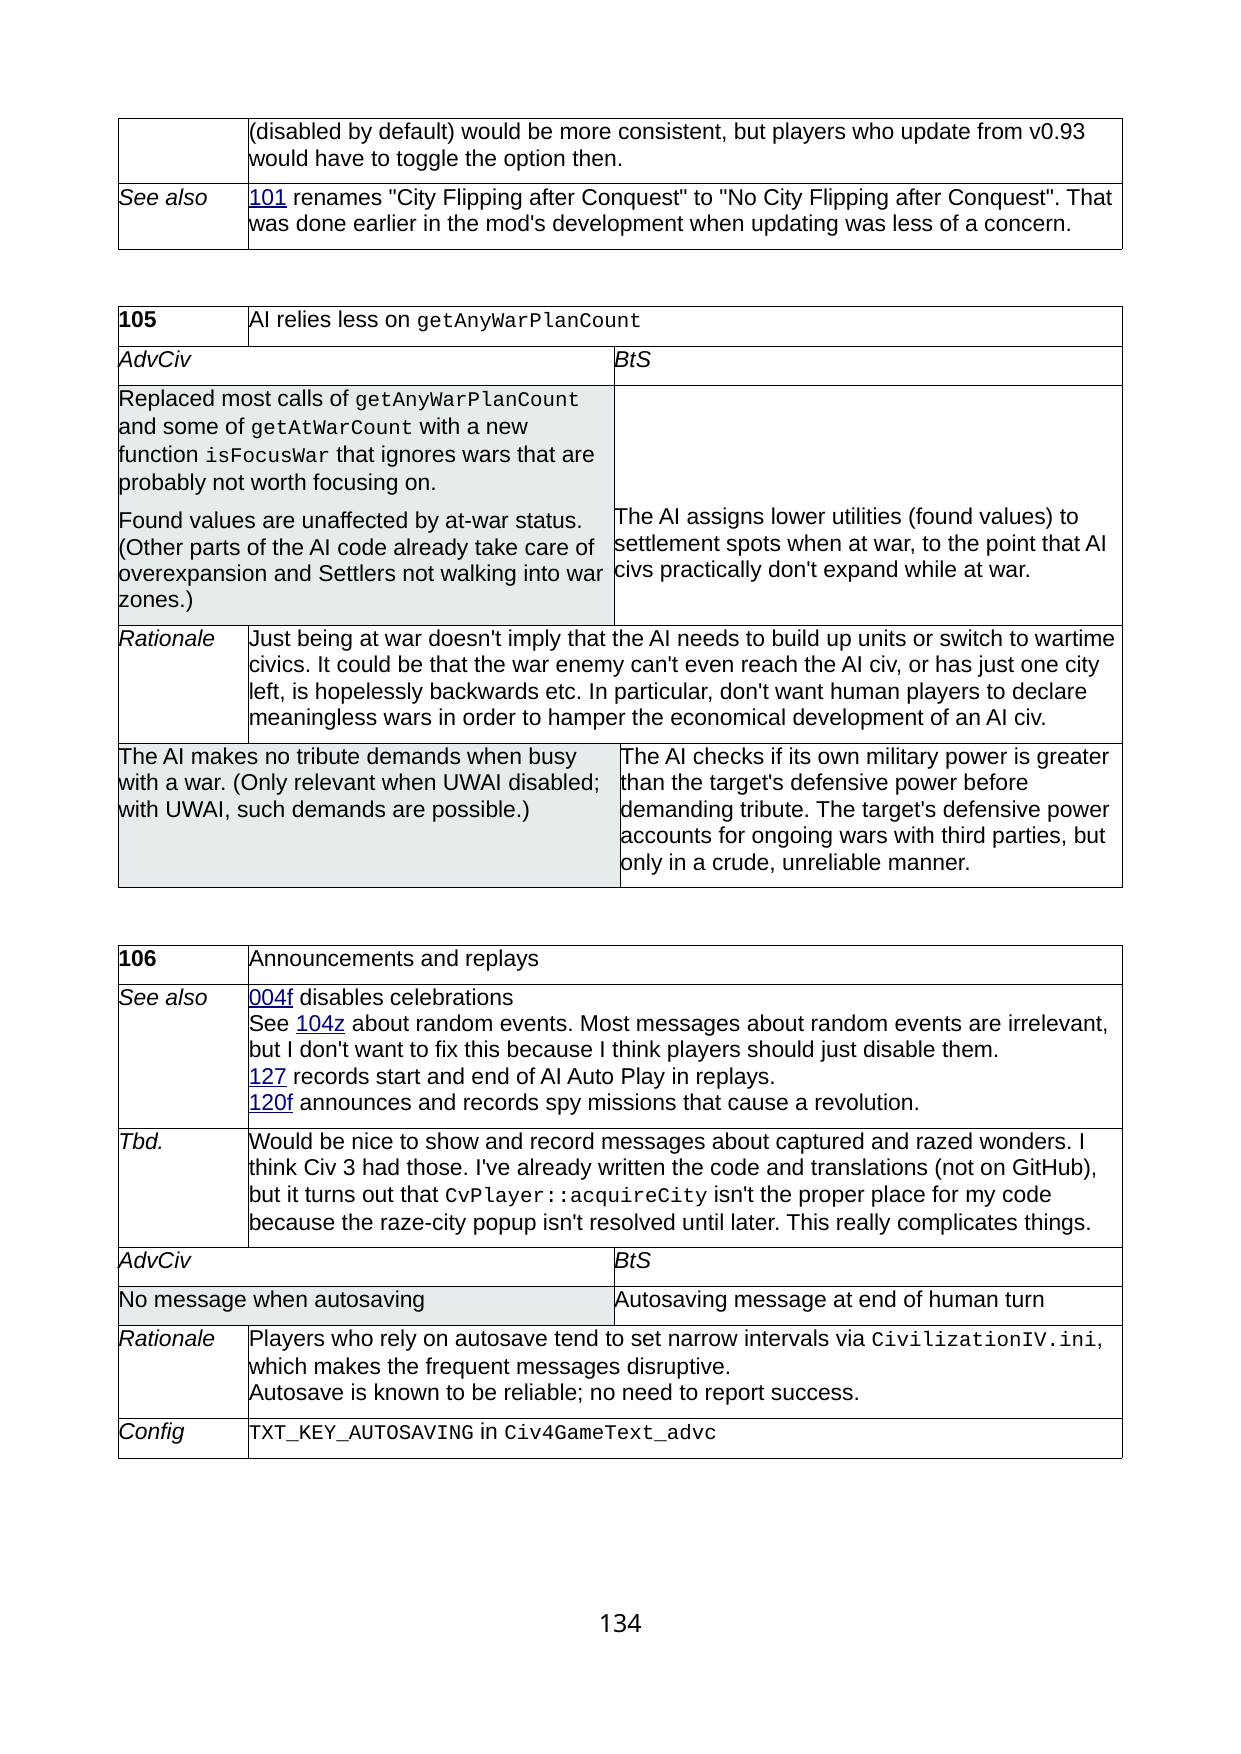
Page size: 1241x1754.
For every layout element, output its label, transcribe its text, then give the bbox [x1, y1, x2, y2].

table_cell BtS [615, 347, 1122, 385]
table_header 105 [119, 307, 248, 346]
table_cell 004f disables celebrations See 104z about random events. Most messages about random events are irrelevant, but I don't want to fix this because I think players should just disable them. 127 records start and end of AI Auto Play in replays. 120f announces and records spy missions that cause a revolution. [249, 985, 1122, 1128]
table_cell Would be nice to show and record messages about captured and razed wonders. I think Civ 3 had those. I've already written the code and translations (not on GitHub), but it turns out that CvPlayer::acquireCity isn't the proper place for my code because the raze-city popup isn't resolved until later. This really complicates things. [249, 1129, 1122, 1247]
table_cell (disabled by default) would be more consistent, but players who update from v0.93 would have to toggle the option then. [249, 119, 1122, 183]
table_cell No message when autosaving [119, 1287, 614, 1325]
table_cell Rationale [119, 626, 248, 743]
table_cell See also [119, 985, 248, 1128]
table_cell Rationale [119, 1326, 248, 1418]
table_cell AdvCiv [119, 1248, 614, 1286]
table_cell TXT_KEY_AUTOSAVING in Civ4GameText_advc [249, 1419, 1122, 1458]
table_cell The AI checks if its own military power is greater than the target's defensive power before demanding tribute. The target's defensive power accounts for ongoing wars with third parties, but only in a crude, unreliable manner. [621, 744, 1122, 887]
table_header 106 [119, 946, 248, 984]
table_cell [119, 119, 248, 183]
table_header Announcements and replays [249, 946, 1122, 984]
table_cell Autosaving message at end of human turn [615, 1287, 1122, 1325]
table_cell Players who rely on autosave tend to set narrow intervals via CivilizationIV.ini, which makes the frequent messages disruptive. Autosave is known to be reliable; no need to report success. [249, 1326, 1122, 1418]
table_cell The AI makes no tribute demands when busy with a war. (Only relevant when UWAI disabled; with UWAI, such demands are possible.) [119, 744, 620, 887]
table_cell AdvCiv [119, 347, 614, 385]
table_cell The AI assigns lower utilities (found values) to settlement spots when at war, to the point that AI civs practically don't expand while at war. [615, 386, 1122, 625]
table_cell Just being at war doesn't imply that the AI needs to build up units or switch to wartime civics. It could be that the war enemy can't even reach the AI civ, or has just one city left, is hopelessly backwards etc. In particular, don't want human players to declare meaningless wars in order to hamper the economical development of an AI civ. [249, 626, 1122, 743]
table_cell BtS [615, 1248, 1122, 1286]
table_cell 101 renames "City Flipping after Conquest" to "No City Flipping after Conquest". That was done earlier in the mod's development when updating was less of a concern. [249, 184, 1122, 248]
table_cell See also [119, 184, 248, 248]
table_header AI relies less on getAnyWarPlanCount [249, 307, 1122, 346]
table_cell Tbd. [119, 1129, 248, 1247]
table_cell Config [119, 1419, 248, 1458]
table_cell Replaced most calls of getAnyWarPlanCount and some of getAtWarCount with a new function isFocusWar that ignores wars that are probably not worth focusing on. Found values are unaffected by at-war status. (Other parts of the AI code already take care of overexpansion and Settlers not walking into war zones.) [119, 386, 614, 625]
